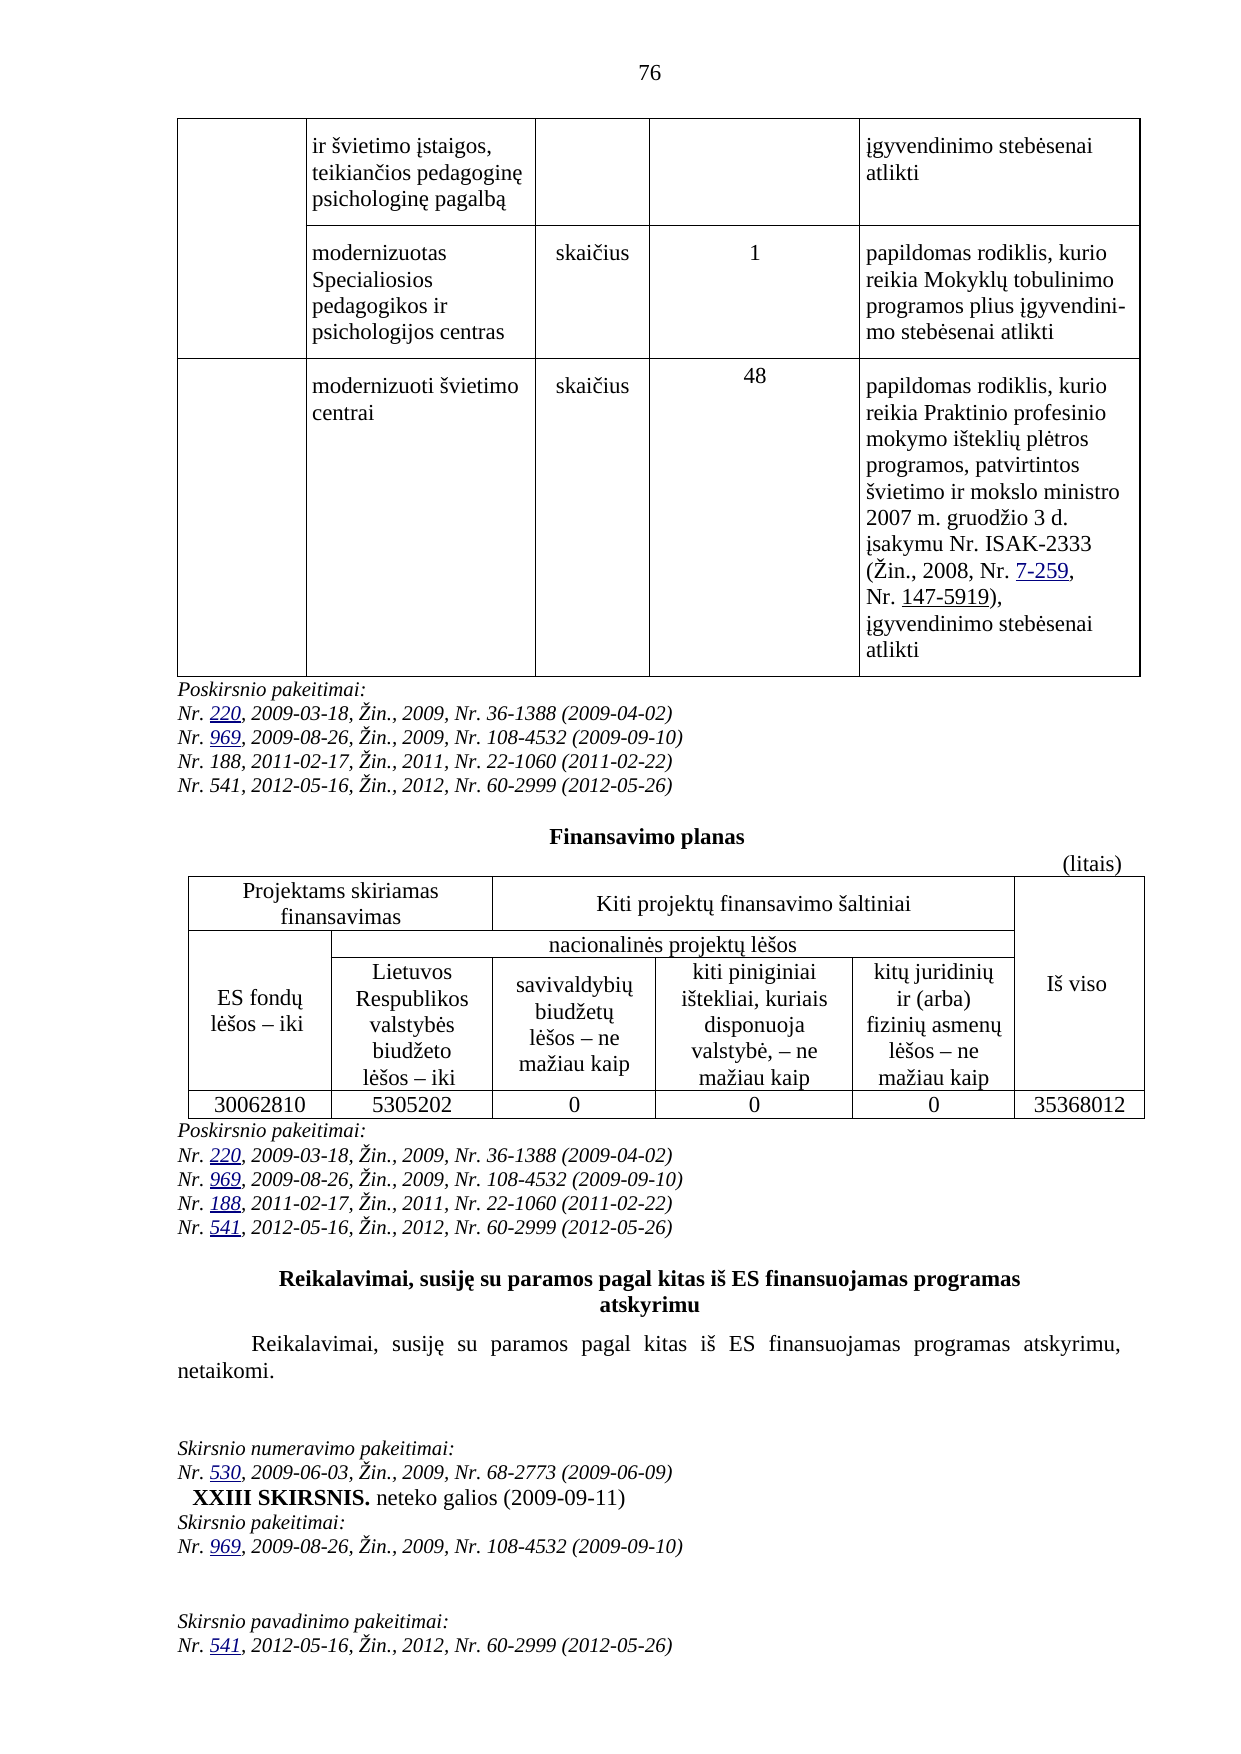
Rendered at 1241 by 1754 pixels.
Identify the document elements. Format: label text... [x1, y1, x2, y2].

text Nr. 969, 2009-08-26, Žin., 2009, Nr. 108-4532 (2009-09-10) [177, 1167, 1122, 1191]
text Nr. 969, 2009-08-26, Žin., 2009, Nr. 108-4532 (2009-09-10) [177, 1534, 1122, 1558]
text Skirsnio numeravimo pakeitimai: [177, 1436, 1122, 1460]
text Reikalavimai, susiję su paramos pagal kitas iš ES finansuojamas programas atskyrimu, netaikomi. [177, 1330, 1122, 1383]
table_cell Lietuvos Respublikos valstybės biudžeto lėšos – iki [332, 958, 492, 1090]
table_cell [178, 119, 306, 358]
text Nr. 541, 2012-05-16, Žin., 2012, Nr. 60-2999 (2012-05-26) [177, 1633, 1122, 1657]
text Skirsnio pavadinimo pakeitimai: [177, 1609, 1122, 1633]
table_header Kiti projektų finansavimo šaltiniai [493, 877, 1014, 930]
table_cell 1 [650, 226, 859, 358]
text Nr. 530, 2009-06-03, Žin., 2009, Nr. 68-2773 (2009-06-09) [177, 1460, 1122, 1484]
table_cell modernizuoti švietimo centrai [307, 359, 535, 676]
text (litais) [177, 850, 1122, 876]
table_cell 30062810 [189, 1091, 331, 1117]
table_header Iš viso [1015, 877, 1144, 1090]
table_cell 35368012 [1015, 1091, 1144, 1117]
table_cell [536, 119, 649, 225]
table_cell skaičius [536, 359, 649, 676]
table_cell ir švietimo įstaigos, teikiančios pedagoginę psichologinę pagalbą [307, 119, 535, 225]
table_header Projektams skiriamas finansavimas [189, 877, 492, 930]
text Nr. 220, 2009-03-18, Žin., 2009, Nr. 36-1388 (2009-04-02) [177, 701, 1122, 725]
table_cell 0 [656, 1091, 852, 1117]
table_cell kitų juridinių ir (arba) fizinių asmenų lėšos – ne mažiau kaip [853, 958, 1014, 1090]
text Nr. 188, 2011-02-17, Žin., 2011, Nr. 22-1060 (2011-02-22) [177, 749, 1122, 773]
table_cell papildomas rodiklis, kurio reikia Mokyklų tobulinimo programos plius įgyvendini­mo stebėsenai atlikti [860, 226, 1139, 358]
table_cell modernizuotas Specialiosios pedagogikos ir psichologijos centras [307, 226, 535, 358]
text Nr. 541, 2012-05-16, Žin., 2012, Nr. 60-2999 (2012-05-26) [177, 773, 1122, 797]
table_cell 0 [493, 1091, 655, 1117]
table_cell [650, 119, 859, 225]
text Poskirsnio pakeitimai: [177, 1118, 1122, 1142]
table_cell 0 [853, 1091, 1014, 1117]
text XXIII SKIRSNIS. neteko galios (2009-09-11) [177, 1484, 1122, 1510]
text Nr. 220, 2009-03-18, Žin., 2009, Nr. 36-1388 (2009-04-02) [177, 1142, 1122, 1167]
table_cell kiti piniginiai ištekliai, kuriais disponuoja valstybė, – ne mažiau kaip [656, 958, 852, 1090]
table_cell ES fondų lėšos – iki [189, 931, 331, 1090]
table_cell [178, 359, 306, 676]
table_cell savivaldybių biudžetų lėšos – ne mažiau kaip [493, 958, 655, 1090]
table_cell 5305202 [332, 1091, 492, 1117]
text Poskirsnio pakeitimai: [177, 677, 1122, 701]
text Reikalavimai, susiję su paramos pagal kitas iš ES finansuojamas programas atskyrimu [177, 1265, 1122, 1318]
table_cell įgyvendinimo stebėsenai atlikti [860, 119, 1139, 225]
text Skirsnio pakeitimai: [177, 1510, 1122, 1534]
table_cell skaičius [536, 226, 649, 358]
table_cell 48 [650, 359, 859, 676]
text Finansavimo planas [177, 823, 1122, 850]
table_cell papildomas rodiklis, kurio reikia Praktinio profesinio mokymo išteklių plėtros programos, patvirtintos švietimo ir mokslo ministro 2007 m. gruodžio 3 d. įsakymu Nr. ISAK-2333 (Žin., 2008, Nr. 7-259, Nr. 147-5919), įgyvendinimo stebėsenai atlikti [860, 359, 1139, 676]
text Nr. 541, 2012-05-16, Žin., 2012, Nr. 60-2999 (2012-05-26) [177, 1215, 1122, 1239]
table_cell nacionalinės projektų lėšos [332, 931, 1014, 957]
text Nr. 969, 2009-08-26, Žin., 2009, Nr. 108-4532 (2009-09-10) [177, 725, 1122, 749]
text Nr. 188, 2011-02-17, Žin., 2011, Nr. 22-1060 (2011-02-22) [177, 1191, 1122, 1215]
